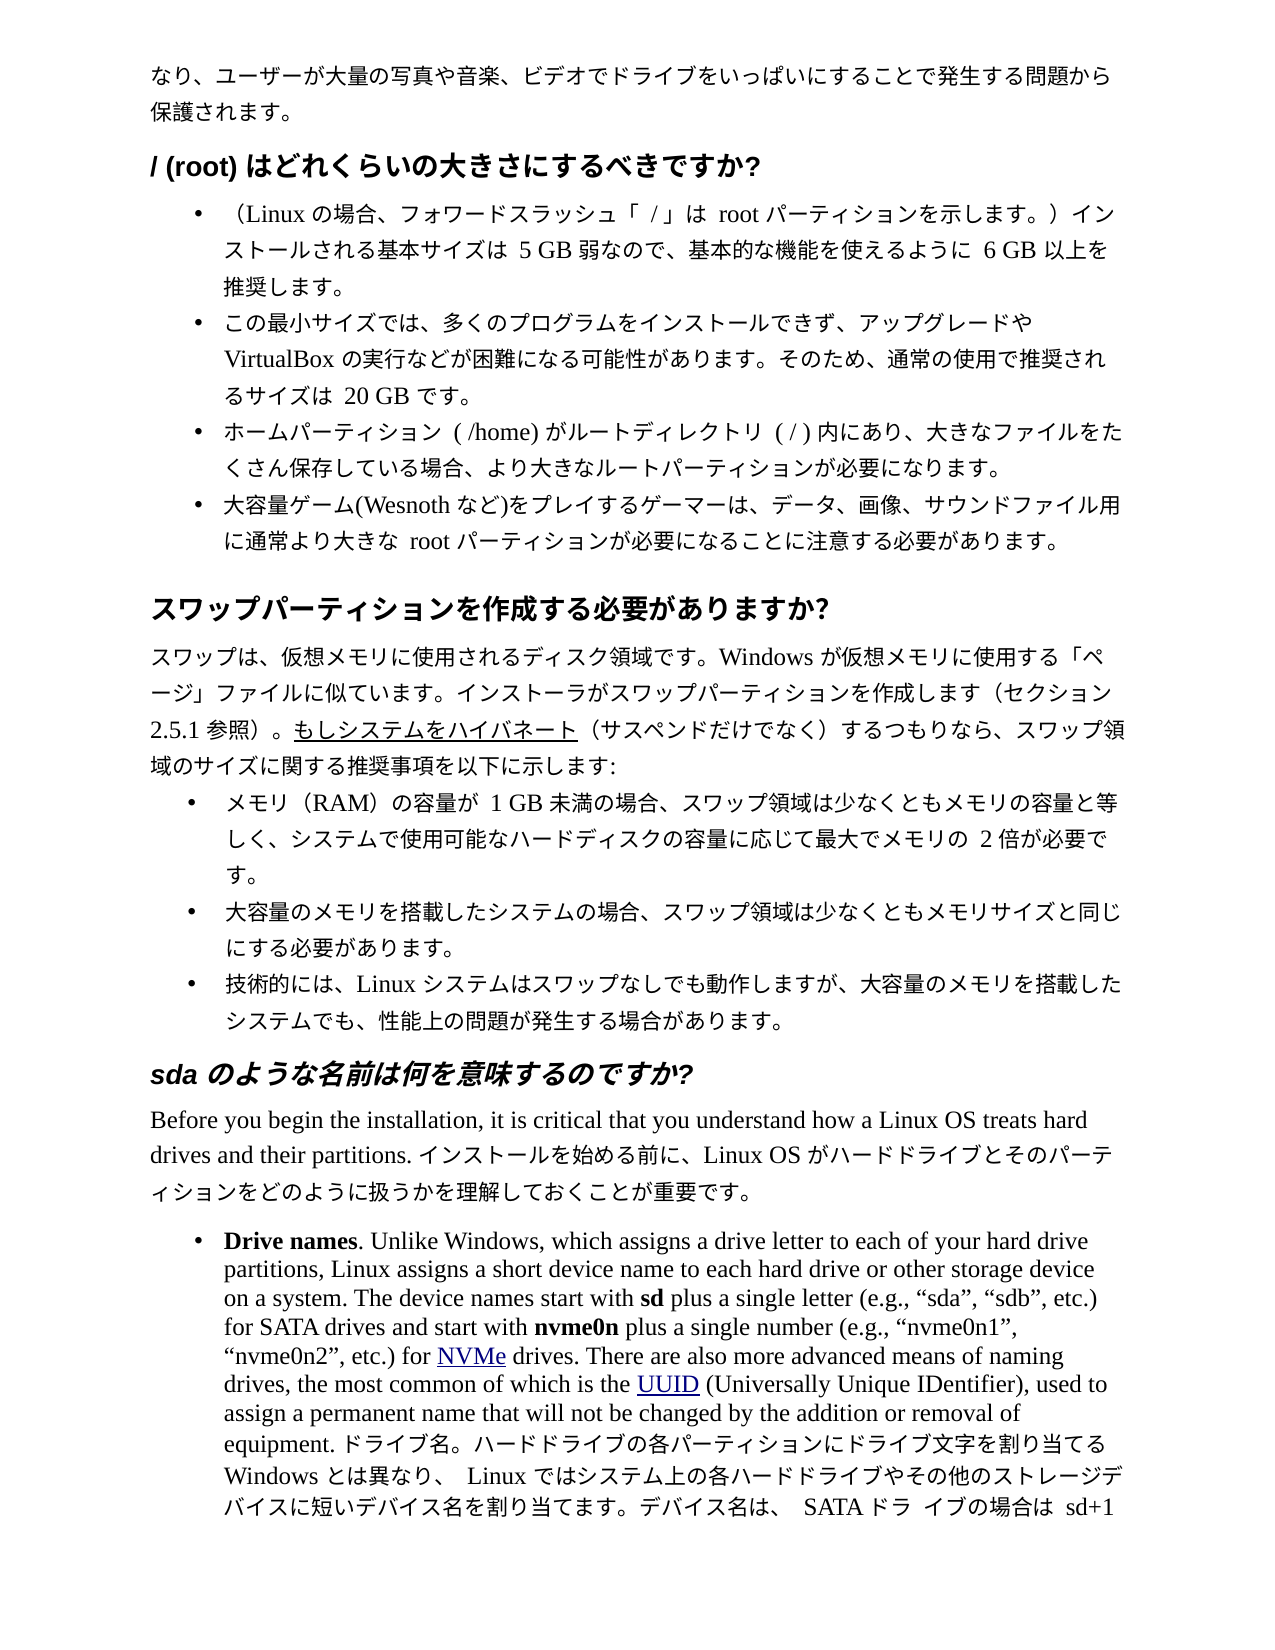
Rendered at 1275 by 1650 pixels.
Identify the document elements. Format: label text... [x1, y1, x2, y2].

list ホームパーティション ( /home) がルートディレクトリ ( / ) 内にあり、大きなファイルをたくさん保存している場合、より大きなルートパーティションが必要になります。 [194, 415, 1125, 483]
list Drive names. Unlike Windows, which assigns a drive letter to each of your hard drive partitions, Linux assigns a short device name to each hard drive or other storage device on a system. The device names start with sd plus a single letter (e.g., “sda”, “sdb”, etc.) for SATA drives and start with nvme0n plus a single number (e.g., “nvme0n1”, “nvme0n2”, etc.) for NVMe drives. There are also more advanced means of naming drives, the most common of which is the UUID (Universally Unique IDentifier), used to assign a permanent name that will not be changed by the addition or removal of equipment. ドライブ名。ハードドライブの各パーティションにドライブ文字を割り当てる Windows とは異なり、 Linux ではシステム上の各ハードドライブやその他のストレージデバイスに短いデバイス名を割り当てます。デバイス名は、 SATA ドラ イブの場合は sd+1 [194, 1226, 1125, 1522]
subtitle スワップパーティションを作成する必要がありますか？ [150, 587, 1125, 628]
subtitle sda のような名前は何を意味するのですか? [150, 1052, 1125, 1093]
list 大容量ゲーム(Wesnoth など)をプレイするゲーマーは、データ、画像、サウンドファイル用に通常より大きな root パーティションが必要になることに注意する必要があります。 [194, 488, 1125, 556]
list 技術的には、Linux システムはスワップなしでも動作しますが、大容量のメモリを搭載したシステムでも、性能上の問題が発生する場合があります。 [187, 967, 1125, 1035]
text なり、ユーザーが大量の写真や音楽、ビデオでドライブをいっぱいにすることで発生する問題から保護されます。 [150, 59, 1125, 127]
text Before you begin the installation, it is critical that you understand how a Linux OS treats hard drives and their partitions. インストールを始める前に、Linux OS がハードドライブとそのパーティションをどのように扱うかを理解しておくことが重要です。 [150, 1105, 1125, 1207]
text スワップは、仮想メモリに使用されるディスク領域です。Windows が仮想メモリに使用する「ページ」ファイルに似ています。インストーラがスワップパーティションを作成します（セクション 2.5.1 参照）。もしシステムをハイバネート（サスペンドだけでなく）するつもりなら、スワップ領域のサイズに関する推奨事項を以下に示します: [150, 640, 1125, 781]
subtitle / (root) はどれくらいの大きさにするべきですか? [150, 144, 1125, 184]
list この最小サイズでは、多くのプログラムをインストールできず、アップグレードや VirtualBox の実行などが困難になる可能性があります。そのため、通常の使用で推奨されるサイズは 20 GB です。 [194, 306, 1125, 410]
list 大容量のメモリを搭載したシステムの場合、スワップ領域は少なくともメモリサイズと同じにする必要があります。 [187, 894, 1125, 963]
list （Linux の場合、フォワードスラッシュ「 / 」は root パーティションを示します。）インストールされる基本サイズは 5 GB 弱なので、基本的な機能を使えるように 6 GB 以上を推奨します。 [194, 197, 1125, 301]
list メモリ（RAM）の容量が 1 GB 未満の場合、スワップ領域は少なくともメモリの容量と等しく、システムで使用可能なハードディスクの容量に応じて最大でメモリの 2 倍が必要です。 [187, 786, 1125, 890]
